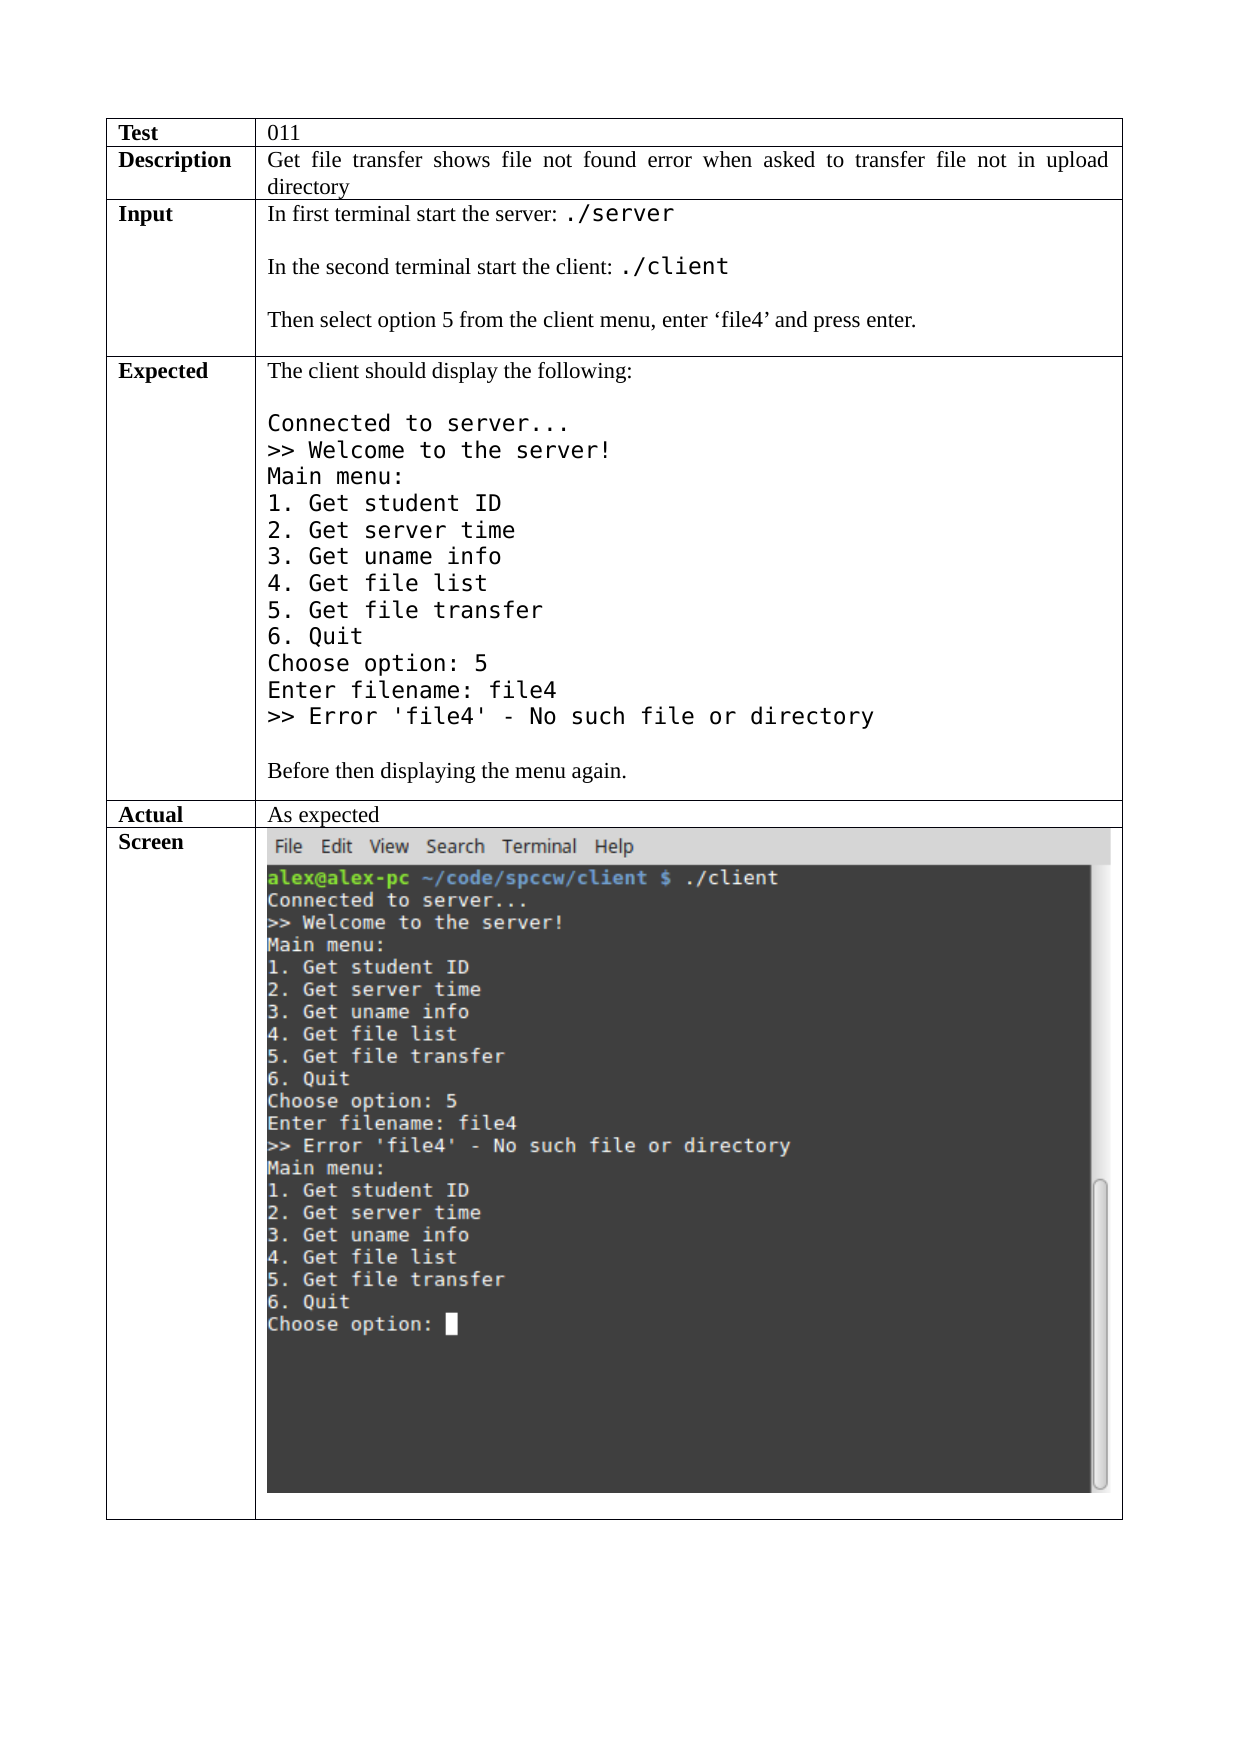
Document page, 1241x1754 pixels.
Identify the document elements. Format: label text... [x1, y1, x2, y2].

picture [267, 828, 1111, 1493]
table_cell Input [107, 200, 255, 356]
table_cell In first terminal start the server: ./server In the second terminal start the client: ./client Then select option 5 from the client menu, enter ‘file4’ and press enter. [256, 200, 1122, 356]
table_cell Screen [107, 828, 255, 1518]
table_cell The client should display the following: Connected to server... >> Welcome to the server! Main menu: 1. Get student ID 2. Get server time 3. Get uname info 4. Get file list 5. Get file transfer 6. Quit Choose option: 5 Enter filename: file4 >> Error 'file4' - No such file or directory Before then displaying the menu again. [256, 357, 1122, 800]
table_cell Get file transfer shows file not found error when asked to transfer file not in upload directory [256, 147, 1122, 199]
table_cell Description [107, 147, 255, 199]
table_header Test [107, 119, 255, 146]
table_header 011 [256, 119, 1122, 146]
table_cell Actual [107, 801, 255, 827]
table_cell As expected [256, 801, 1122, 827]
table_cell [256, 828, 1122, 1518]
table_cell Expected [107, 357, 255, 800]
